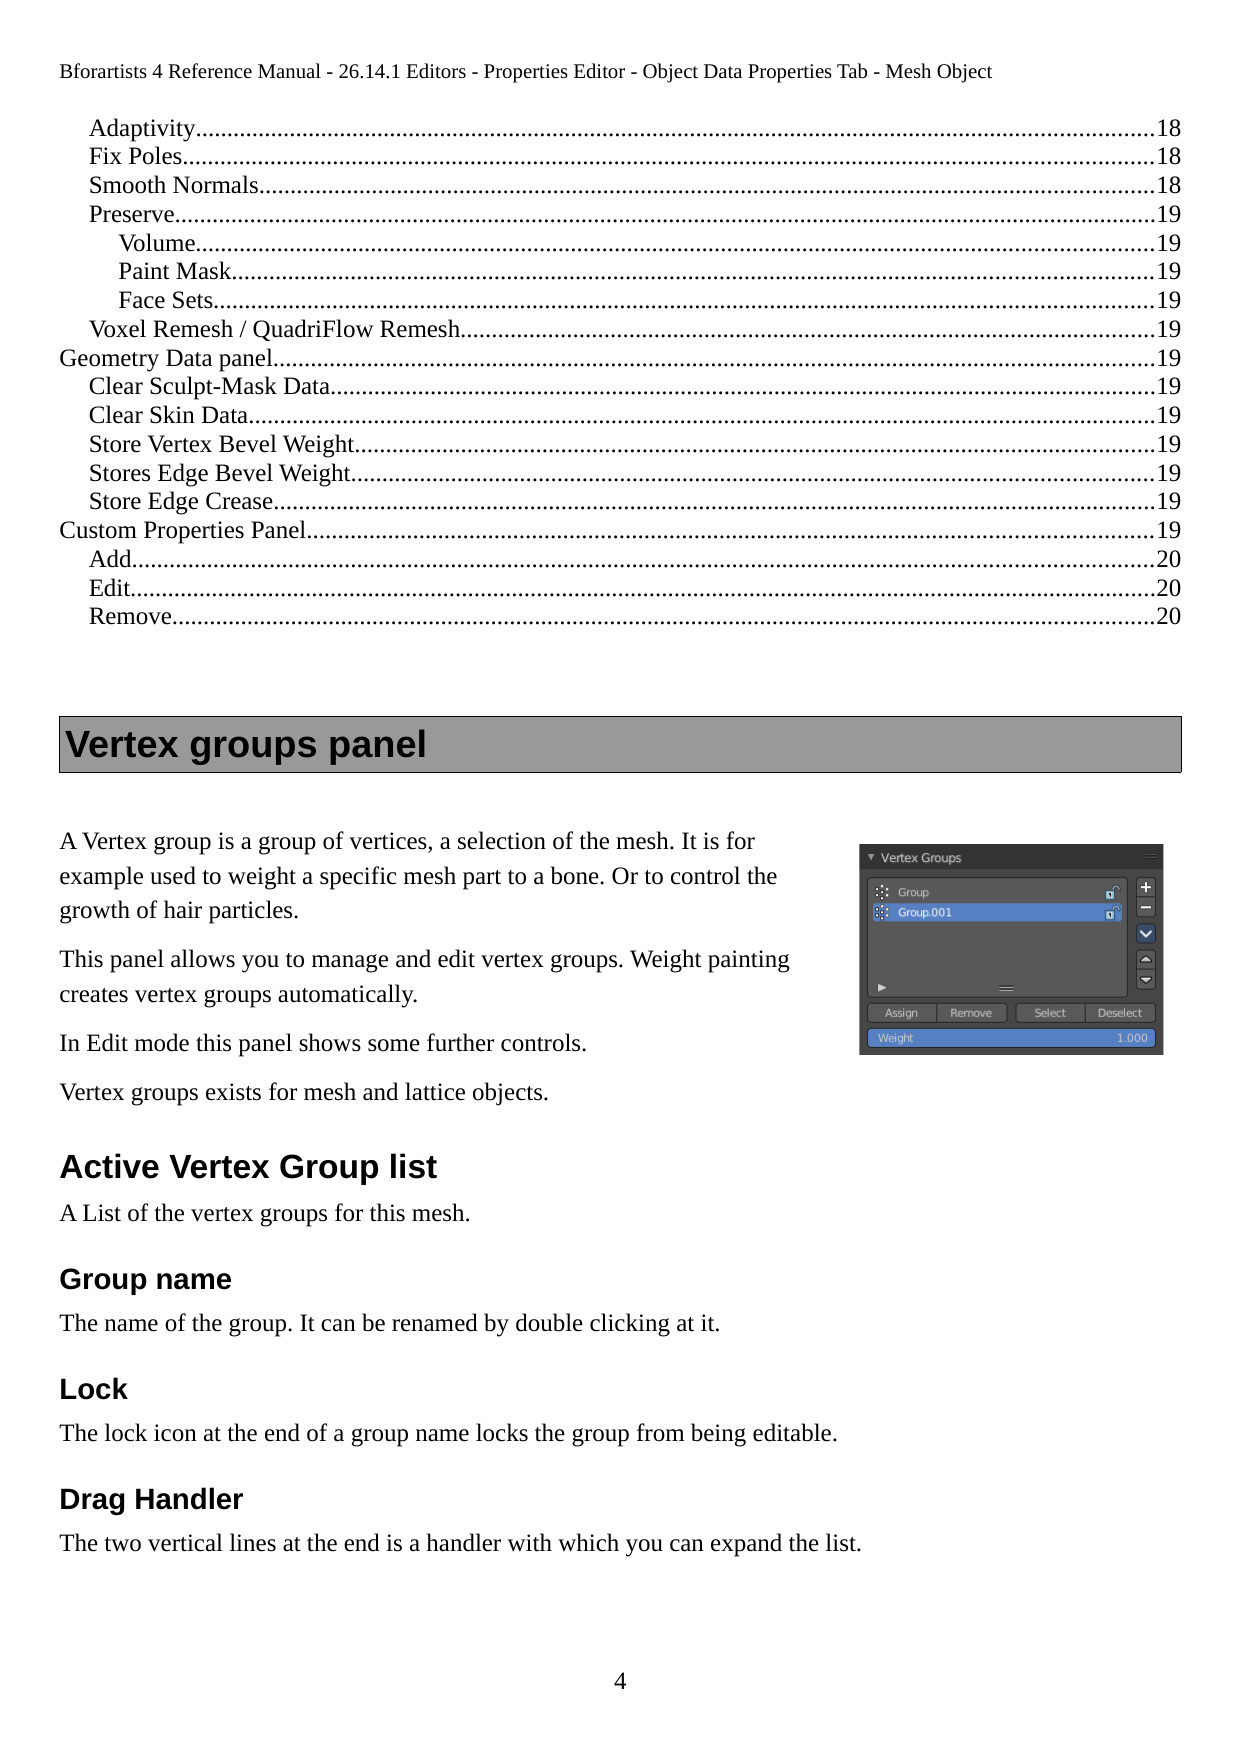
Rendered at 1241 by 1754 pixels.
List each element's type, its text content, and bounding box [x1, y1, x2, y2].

text Vertex groups exists for mesh and lattice objects. [59, 1077, 1181, 1106]
text Voxel Remesh / QuadriFlow Remesh 19 [88, 314, 1181, 343]
text Clear Skin Data 19 [88, 400, 1181, 429]
subtitle Group name [59, 1262, 1181, 1296]
text A Vertex group is a group of vertices, a selection of the mesh. It is for example used to weight a specific mesh part to a bone. Or to control the growth of hair particles. [59, 826, 1181, 924]
table_header Vertex groups panel [60, 717, 1181, 772]
text Store Edge Crease 19 [88, 486, 1181, 515]
text Stores Edge Bevel Weight 19 [88, 458, 1181, 486]
text A List of the vertex groups for this mesh. [59, 1198, 1181, 1227]
subtitle Drag Handler [59, 1482, 1181, 1515]
text The lock icon at the end of a group name locks the group from being editable. [59, 1418, 1181, 1447]
text Add 20 [88, 544, 1181, 573]
text Store Vertex Bevel Weight 19 [88, 429, 1181, 458]
text In Edit mode this panel shows some further controls. [59, 1028, 1181, 1057]
text The name of the group. It can be renamed by double clicking at it. [59, 1308, 1181, 1337]
text Clear Sculpt-Mask Data 19 [88, 371, 1181, 400]
subtitle Lock [59, 1372, 1181, 1405]
text Adaptivity 18 [88, 113, 1181, 141]
text Fix Poles 18 [88, 141, 1181, 170]
text Smooth Normals 18 [88, 170, 1181, 199]
text Paint Mask 19 [118, 256, 1181, 285]
text Remove 20 [88, 601, 1181, 630]
text Edit 20 [88, 573, 1181, 601]
text This panel allows you to manage and edit vertex groups. Weight painting creates vertex groups automatically. [59, 944, 859, 1008]
text Volume 19 [118, 228, 1181, 256]
text Preserve 19 [88, 199, 1181, 228]
text The two vertical lines at the end is a handler with which you can expand the list. [59, 1528, 1181, 1557]
text Face Sets 19 [118, 285, 1181, 314]
text Custom Properties Panel 19 [59, 515, 1181, 544]
subtitle Active Vertex Group list [59, 1147, 1181, 1186]
text Geometry Data panel 19 [59, 343, 1181, 371]
picture [859, 844, 1164, 1055]
